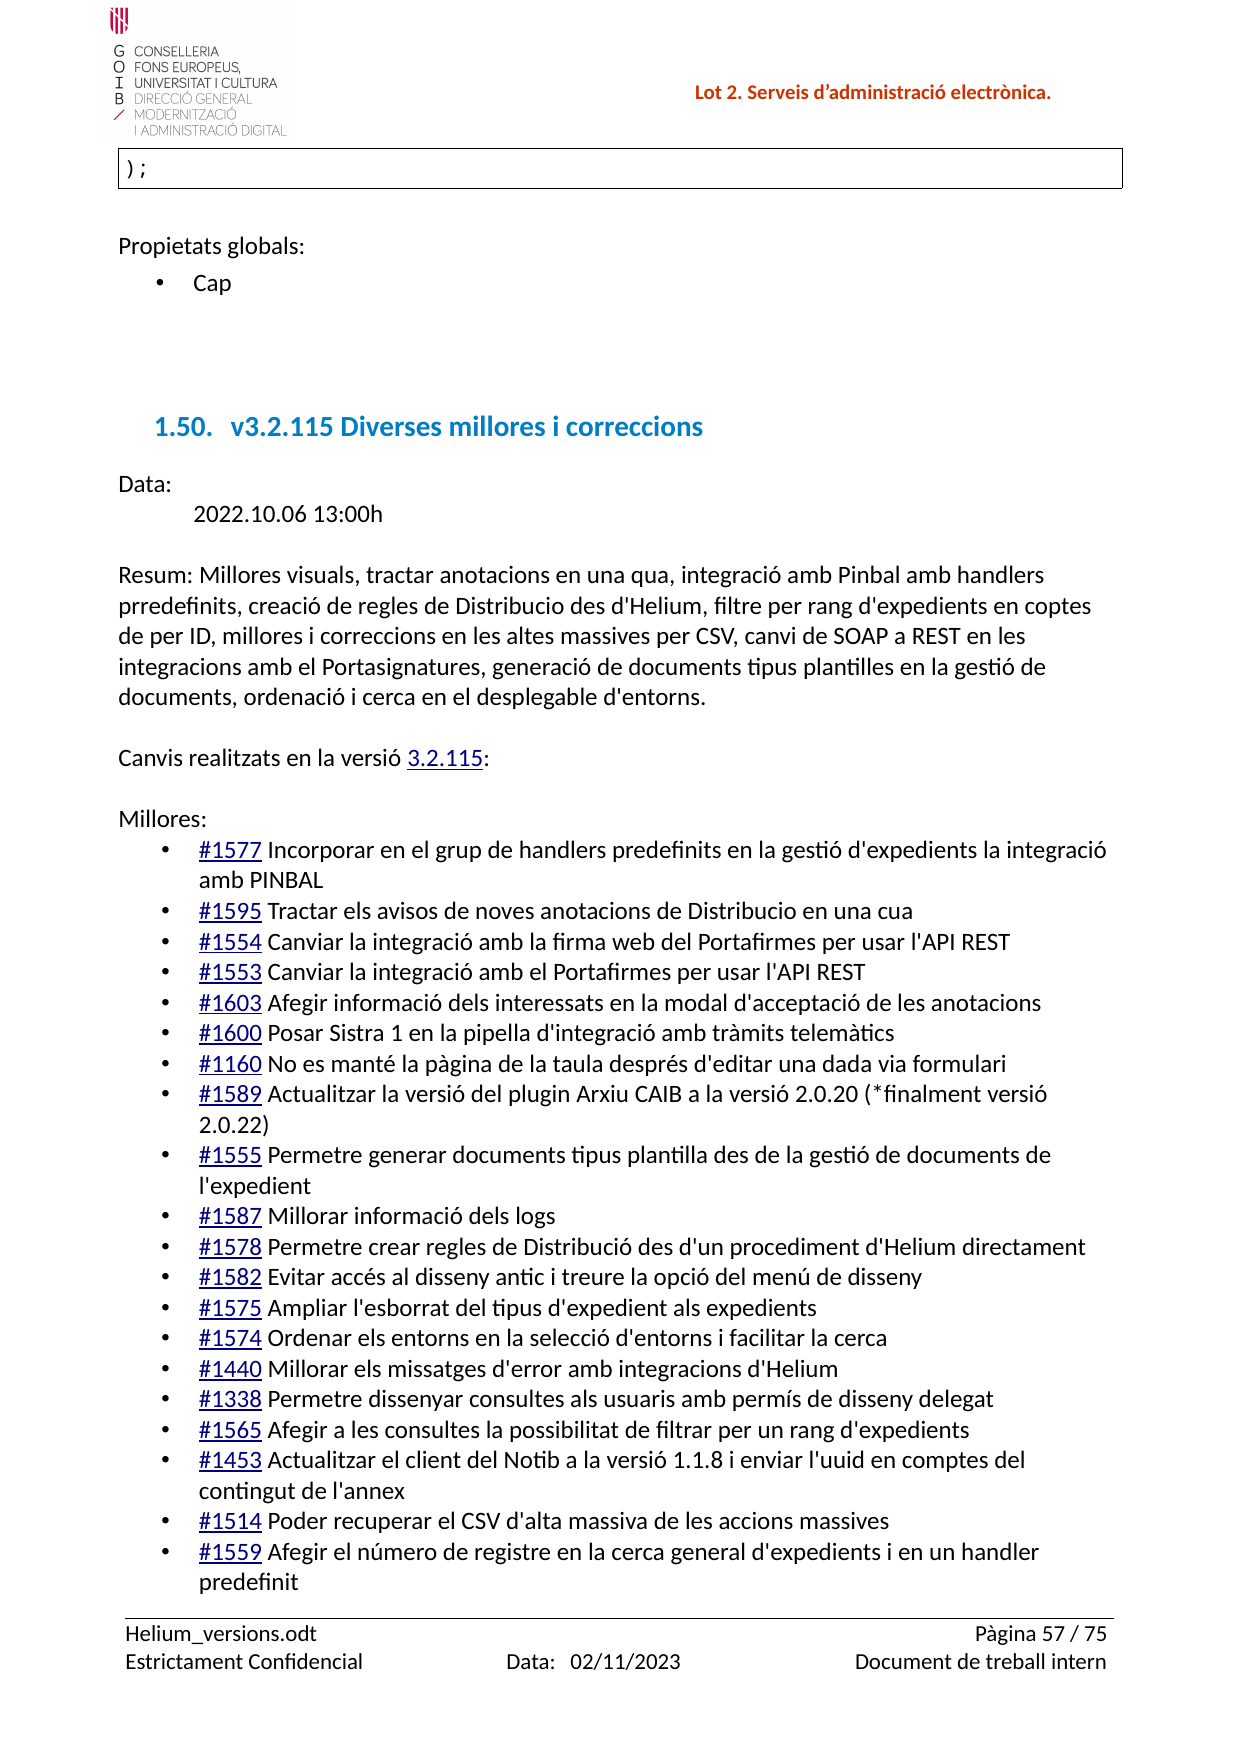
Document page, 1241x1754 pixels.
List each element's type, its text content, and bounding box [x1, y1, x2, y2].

text Millores: [118, 803, 1122, 834]
list #1578 Permetre crear regles de Distribució des d'un procediment d'Helium directament [161, 1231, 1122, 1261]
text Data: [118, 468, 1122, 498]
list #1453 Actualitzar el client del Notib a la versió 1.1.8 i enviar l'uuid en comptes del contingut de l'annex [161, 1444, 1122, 1506]
list #1553 Canviar la integració amb el Portafirmes per usar l'API REST [161, 956, 1122, 987]
picture [100, 0, 297, 144]
list #1574 Ordenar els entorns en la selecció d'entorns i facilitar la cerca [161, 1322, 1122, 1353]
list #1565 Afegir a les consultes la possibilitat de filtrar per un rang d'expedients [161, 1414, 1122, 1444]
list #1514 Poder recuperar el CSV d'alta massiva de les accions massives [161, 1506, 1122, 1536]
text Propietats globals: [118, 230, 1122, 261]
list #1559 Afegir el número de registre en la cerca general d'expedients i en un handler predefinit [161, 1536, 1122, 1597]
list #1338 Permetre dissenyar consultes als usuaris amb permís de disseny delegat [161, 1383, 1122, 1414]
table_header ); [119, 149, 1122, 188]
text Canvis realitzats en la versió 3.2.115: [118, 742, 1122, 773]
list #1555 Permetre generar documents tipus plantilla des de la gestió de documents de l'expedient [161, 1139, 1122, 1200]
list #1595 Tractar els avisos de noves anotacions de Distribucio en una cua [161, 895, 1122, 926]
list #1440 Millorar els missatges d'error amb integracions d'Helium [161, 1353, 1122, 1383]
list #1600 Posar Sistra 1 en la pipella d'integració amb tràmits telemàtics [161, 1017, 1122, 1048]
text 2022.10.06 13:00h [118, 498, 1122, 529]
list #1589 Actualitzar la versió del plugin Arxiu CAIB a la versió 2.0.20 (*finalment versió 2.0.22) [161, 1078, 1122, 1139]
list #1587 Millorar informació dels logs [161, 1200, 1122, 1231]
subtitle v3.2.115 Diverses millores i correccions [153, 408, 1122, 444]
list #1160 No es manté la pàgina de la taula després d'editar una dada via formulari [161, 1048, 1122, 1078]
list #1582 Evitar accés al disseny antic i treure la opció del menú de disseny [161, 1261, 1122, 1292]
list #1575 Ampliar l'esborrat del tipus d'expedient als expedients [161, 1292, 1122, 1322]
text Resum: Millores visuals, tractar anotacions en una qua, integració amb Pinbal amb handlers prredefinits, creació de regles de Distribucio des d'Helium, filtre per rang d'expedients en coptes de per ID, millores i correccions en les altes massives per CSV, canvi de SOAP a REST en les integracions amb el Portasignatures, generació de documents tipus plantilles en la gestió de documents, ordenació i cerca en el desplegable d'entorns. [118, 559, 1122, 712]
list #1577 Incorporar en el grup de handlers predefinits en la gestió d'expedients la integració amb PINBAL [161, 834, 1122, 895]
list #1603 Afegir informació dels interessats en la modal d'acceptació de les anotacions [161, 987, 1122, 1017]
list Cap [156, 267, 1122, 297]
list #1554 Canviar la integració amb la firma web del Portafirmes per usar l'API REST [161, 926, 1122, 956]
